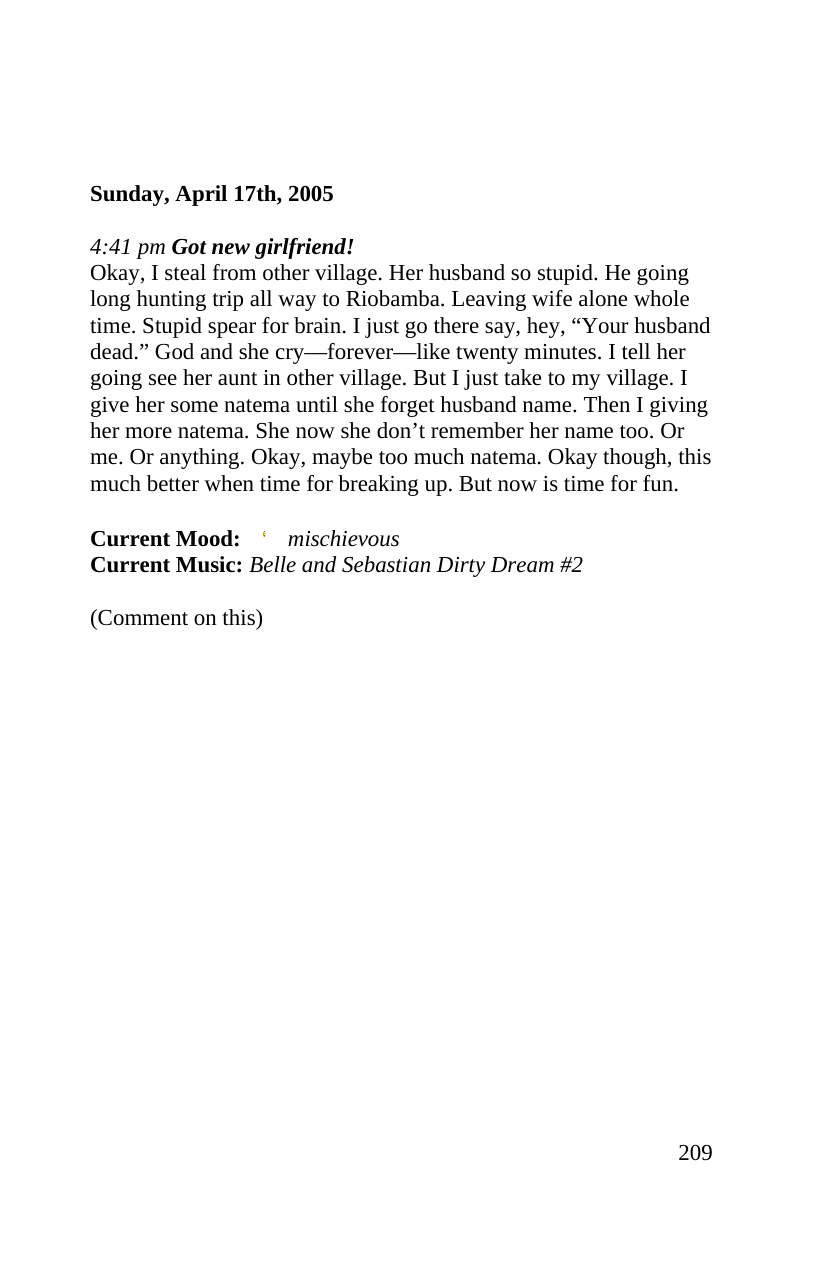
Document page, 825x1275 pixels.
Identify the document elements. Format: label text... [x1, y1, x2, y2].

text (Comment on this) [90, 604, 712, 630]
text 4:41 pm Got new girlfriend! [90, 233, 712, 259]
text Okay, I steal from other village. Her husband so stupid. He going long hunting trip all way to Riobamba. Leaving wife alone whole time. Stupid spear for brain. I just go there say, hey, “Your husband dead.” God and she cry—forever—like twenty minutes. I tell her going see her aunt in other village. But I just take to my village. I give her some natema until she forget husband name. Then I giving her more natema. She now she don’t remember her name too. Or me. Or anything. Okay, maybe too much natema. Okay though, this much better when time for breaking up. But now is time for fun. [90, 259, 712, 496]
text Current Music: Belle and Sebastian Dirty Dream #2 [90, 551, 712, 577]
text Current Mood: mischievous [90, 523, 712, 551]
text Sunday, April 17th, 2005 [90, 180, 712, 206]
